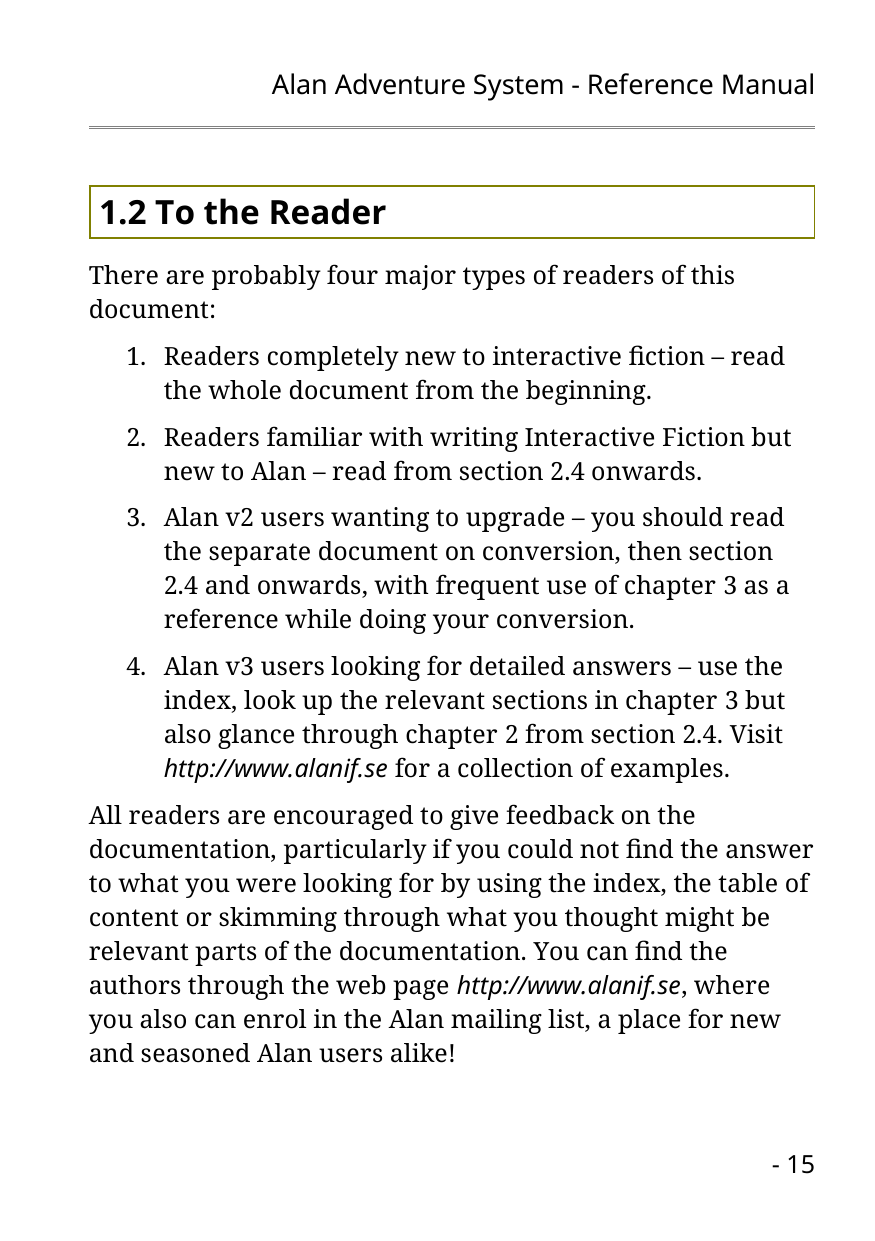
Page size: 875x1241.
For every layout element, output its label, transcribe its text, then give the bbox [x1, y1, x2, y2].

list Alan v3 users looking for detailed answers – use the index, look up the relevant sections in chapter 3 but also glance through chapter 2 from section 2.4. Visit http://www.alanif.se for a collection of examples. [126, 649, 815, 785]
list Readers familiar with writing Interactive Fiction but new to Alan – read from section 2.4 onwards. [126, 419, 815, 487]
text There are probably four major types of readers of this document: [88, 258, 815, 326]
text All readers are encouraged to give feedback on the documentation, particularly if you could not find the answer to what you were looking for by using the index, the table of content or skimming through what you thought might be relevant parts of the documentation. You can find the authors through the web page http://www.alanif.se, where you also can enrol in the Alan mailing list, a place for new and seasoned Alan users alike! [88, 798, 815, 1069]
list Alan v2 users wanting to upgrade – you should read the separate document on conversion, then section 2.4 and onwards, with frequent use of chapter 3 as a reference while doing your conversion. [126, 500, 815, 636]
list Readers completely new to interactive fiction – read the whole document from the beginning. [126, 339, 815, 407]
subtitle To the Reader [91, 187, 814, 237]
